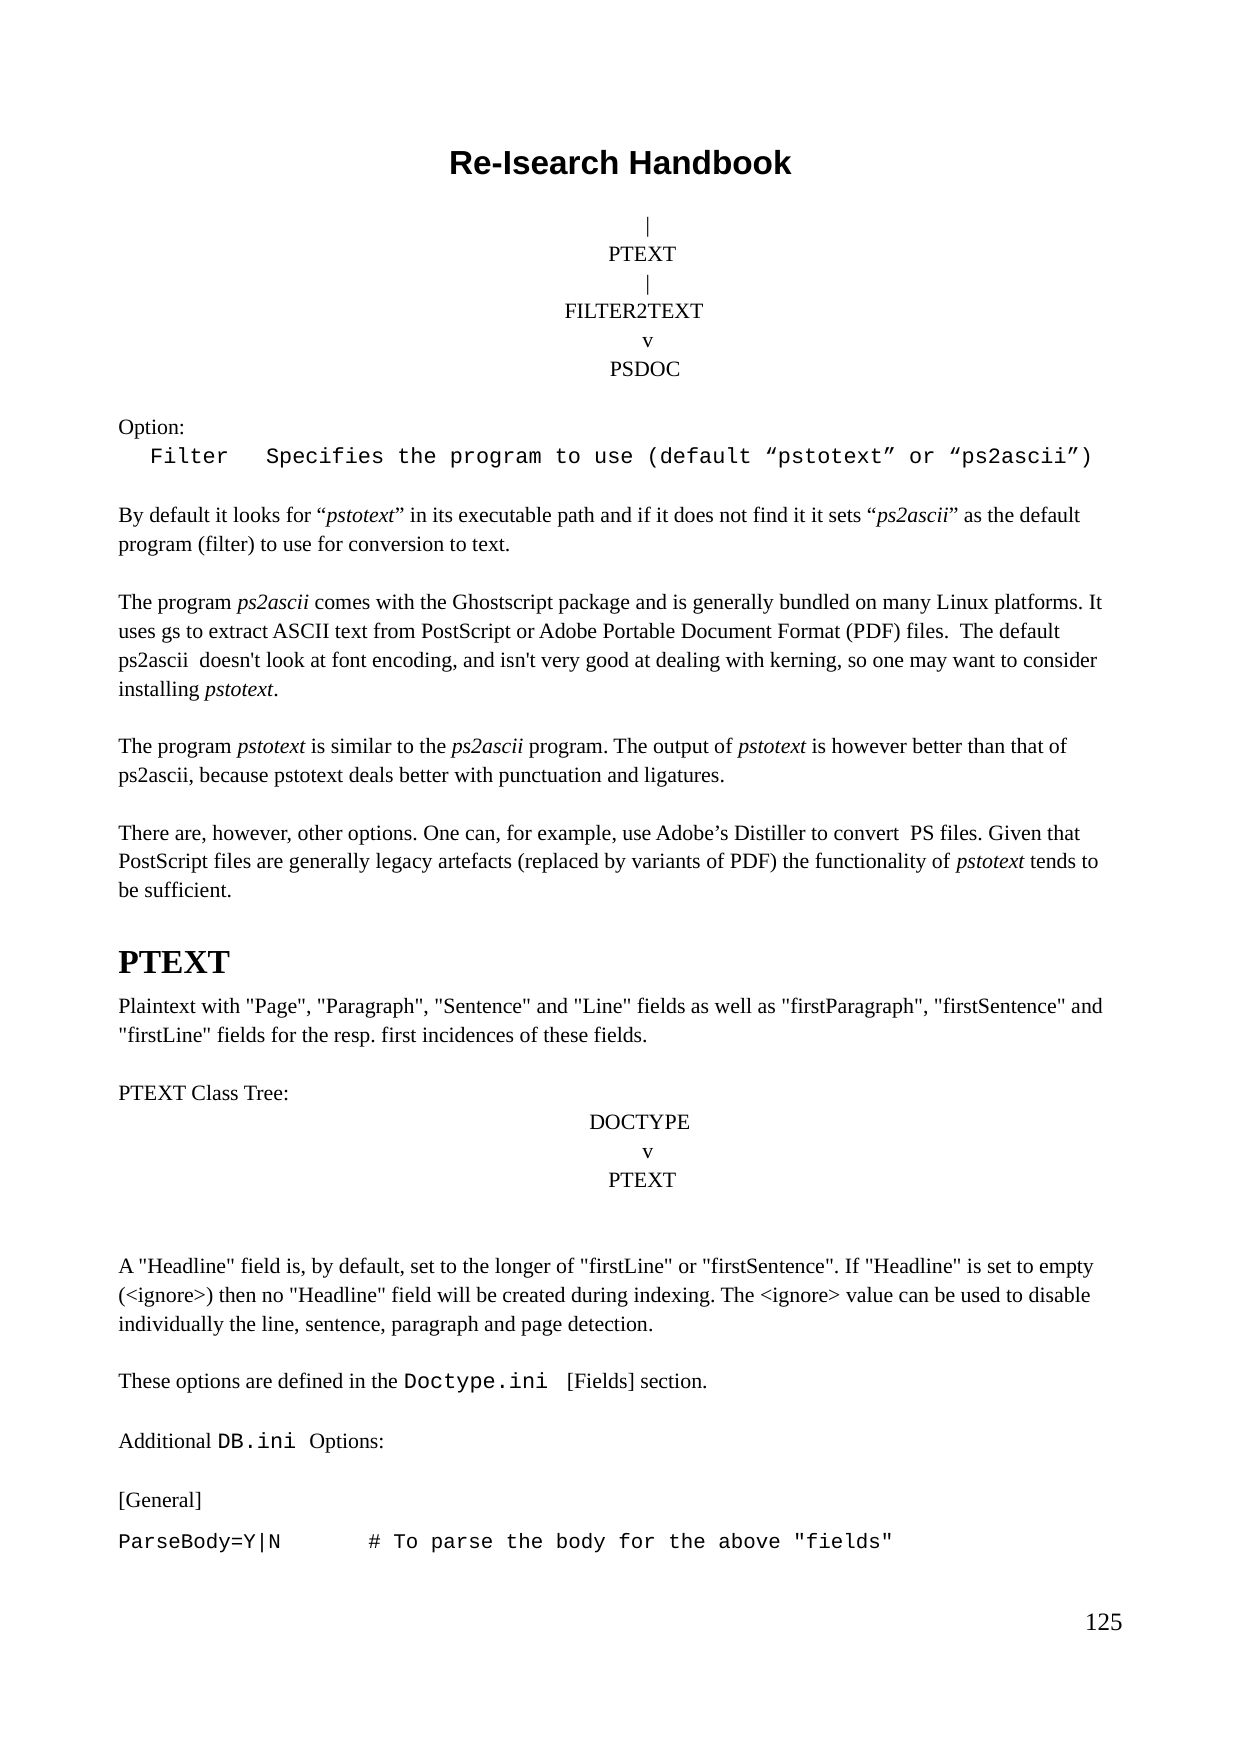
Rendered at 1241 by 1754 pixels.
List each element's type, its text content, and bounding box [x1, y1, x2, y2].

text Additional DB.ini Options: [118, 1428, 1122, 1455]
text The program pstotext is similar to the ps2ascii program. The output of pstotext is however better than that of ps2ascii, because pstotext deals better with punctuation and ligatures. [118, 733, 1122, 787]
text PTEXT [118, 1167, 1122, 1192]
text | [118, 212, 1122, 237]
text v [118, 1138, 1122, 1163]
text Option: [118, 414, 1122, 439]
text Filter Specifies the program to use (default “pstotext” or “ps2ascii”) [118, 443, 1122, 470]
text PSDOC [118, 356, 1122, 382]
text PTEXT Class Tree: [118, 1080, 1122, 1105]
text v [118, 327, 1122, 353]
text The program ps2ascii comes with the Ghostscript package and is generally bundled on many Linux platforms. It uses gs to extract ASCII text from PostScript or Adobe Portable Document Format (PDF) files. The default ps2ascii doesn't look at font encoding, and isn't very good at dealing with kerning, so one may want to consider installing pstotext. [118, 589, 1122, 701]
text [General] [118, 1487, 1122, 1512]
text ParseBody=Y|N # To parse the body for the above "fields" [118, 1531, 1122, 1555]
text By default it looks for “pstotext” in its executable path and if it does not find it it sets “ps2ascii” as the default program (filter) to use for conversion to text. [118, 502, 1122, 556]
text | [118, 269, 1122, 295]
text PTEXT [118, 241, 1122, 266]
subtitle PTEXT [118, 942, 1122, 981]
text These options are defined in the Doctype.ini [Fields] section. [118, 1368, 1122, 1395]
text Plaintext with "Page", "Paragraph", "Sentence" and "Line" fields as well as "firstParagraph", "firstSentence" and "firstLine" fields for the resp. first incidences of these fields. [118, 993, 1122, 1048]
text FILTER2TEXT [118, 298, 1122, 324]
text A "Headline" field is, by default, set to the longer of "firstLine" or "firstSentence". If "Headline" is set to empty (<ignore>) then no "Headline" field will be created during indexing. The <ignore> value can be used to disable individually the line, sentence, paragraph and page detection. [118, 1253, 1122, 1336]
text There are, however, other options. One can, for example, use Adobe’s Distiller to convert PS files. Given that PostScript files are generally legacy artefacts (replaced by variants of PDF) the functionality of pstotext tends to be sufficient. [118, 819, 1122, 903]
text DOCTYPE [118, 1109, 1122, 1134]
